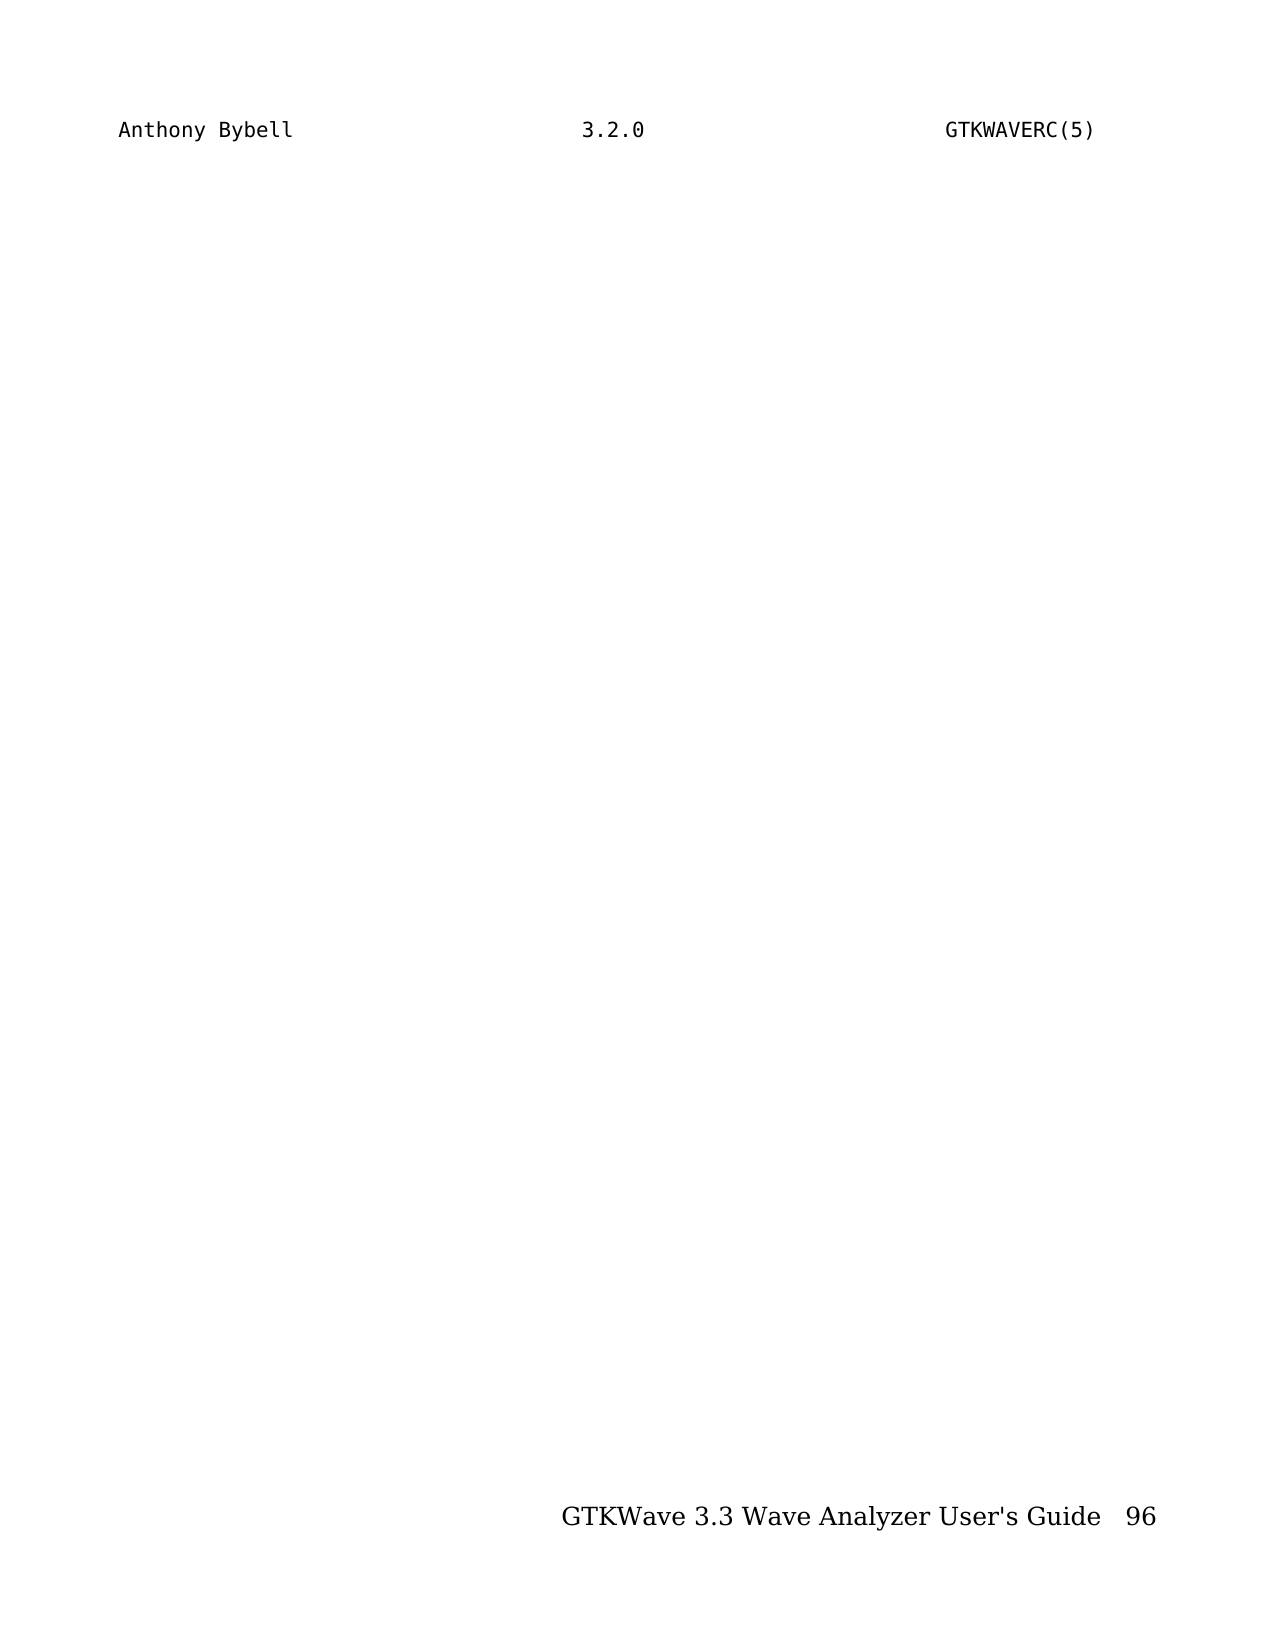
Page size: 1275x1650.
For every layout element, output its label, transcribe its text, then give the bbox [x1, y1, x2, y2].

text Anthony Bybell 3.2.0 GTKWAVERC(5) [118, 118, 1157, 142]
